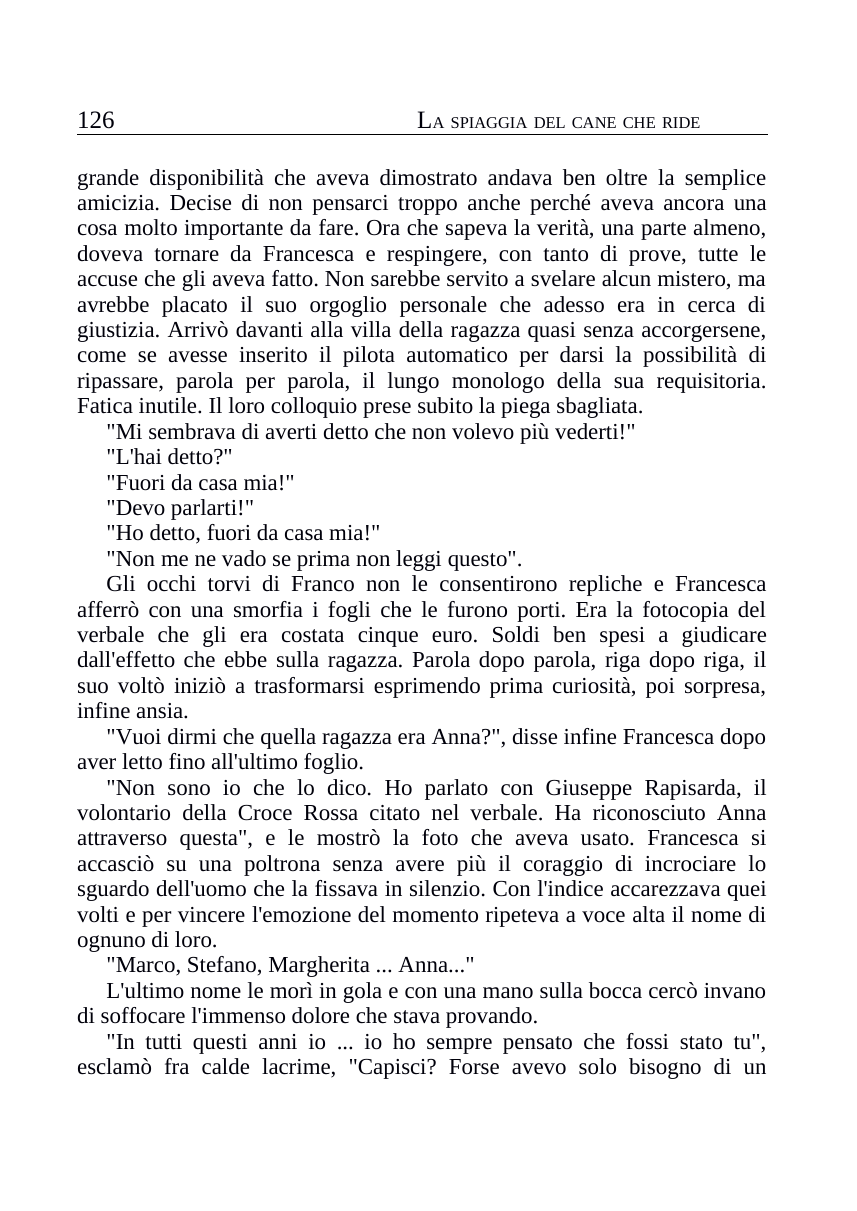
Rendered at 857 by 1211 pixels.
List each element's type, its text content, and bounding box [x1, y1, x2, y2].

text grande disponibilità che aveva dimostrato andava ben oltre la semplice amicizia. Decise di non pensarci troppo anche perché aveva ancora una cosa molto importante da fare. Ora che sapeva la verità, una parte almeno, doveva tornare da Francesca e respingere, con tanto di prove, tutte le accuse che gli aveva fatto. Non sarebbe servito a svelare alcun mistero, ma avrebbe placato il suo orgoglio personale che adesso era in cerca di giustizia. Arrivò davanti alla villa della ragazza quasi senza accorgersene, come se avesse inserito il pilota automatico per darsi la possibilità di ripassare, parola per parola, il lungo monologo della sua requisitoria. Fatica inutile. Il loro colloquio prese subito la piega sbagliata. [77, 164, 768, 419]
text "L'hai detto?" [77, 444, 768, 469]
text "Fuori da casa mia!" [77, 469, 768, 495]
text "Vuoi dirmi che quella ragazza era Anna?", disse infine Francesca dopo aver letto fino all'ultimo foglio. [77, 724, 768, 774]
text "Marco, Stefano, Margherita ... Anna..." [77, 952, 768, 978]
text Gli occhi torvi di Franco non le consentirono repliche e Francesca afferrò con una smorfia i fogli che le furono porti. Era la fotocopia del verbale che gli era costata cinque euro. Soldi ben spesi a giudicare dall'effetto che ebbe sulla ragazza. Parola dopo parola, riga dopo riga, il suo voltò iniziò a trasformarsi esprimendo prima curiosità, poi sorpresa, infine ansia. [77, 571, 768, 724]
text "Non sono io che lo dico. Ho parlato con Giuseppe Rapisarda, il volontario della Croce Rossa citato nel verbale. Ha riconosciuto Anna attraverso questa", e le mostrò la foto che aveva usato. Francesca si accasciò su una poltrona senza avere più il coraggio di incrociare lo sguardo dell'uomo che la fissava in silenzio. Con l'indice accarezzava quei volti e per vincere l'emozione del momento ripeteva a voce alta il nome di ognuno di loro. [77, 774, 768, 952]
text "Ho detto, fuori da casa mia!" [77, 520, 768, 546]
text "In tutti questi anni io ... io ho sempre pensato che fossi stato tu", esclamò fra calde lacrime, "Capisci? Forse avevo solo bisogno di un [77, 1029, 768, 1079]
text "Non me ne vado se prima non leggi questo". [77, 546, 768, 571]
text "Mi sembrava di averti detto che non volevo più vederti!" [77, 419, 768, 444]
text L'ultimo nome le morì in gola e con una mano sulla bocca cercò invano di soffocare l'immenso dolore che stava provando. [77, 978, 768, 1029]
text "Devo parlarti!" [77, 495, 768, 520]
